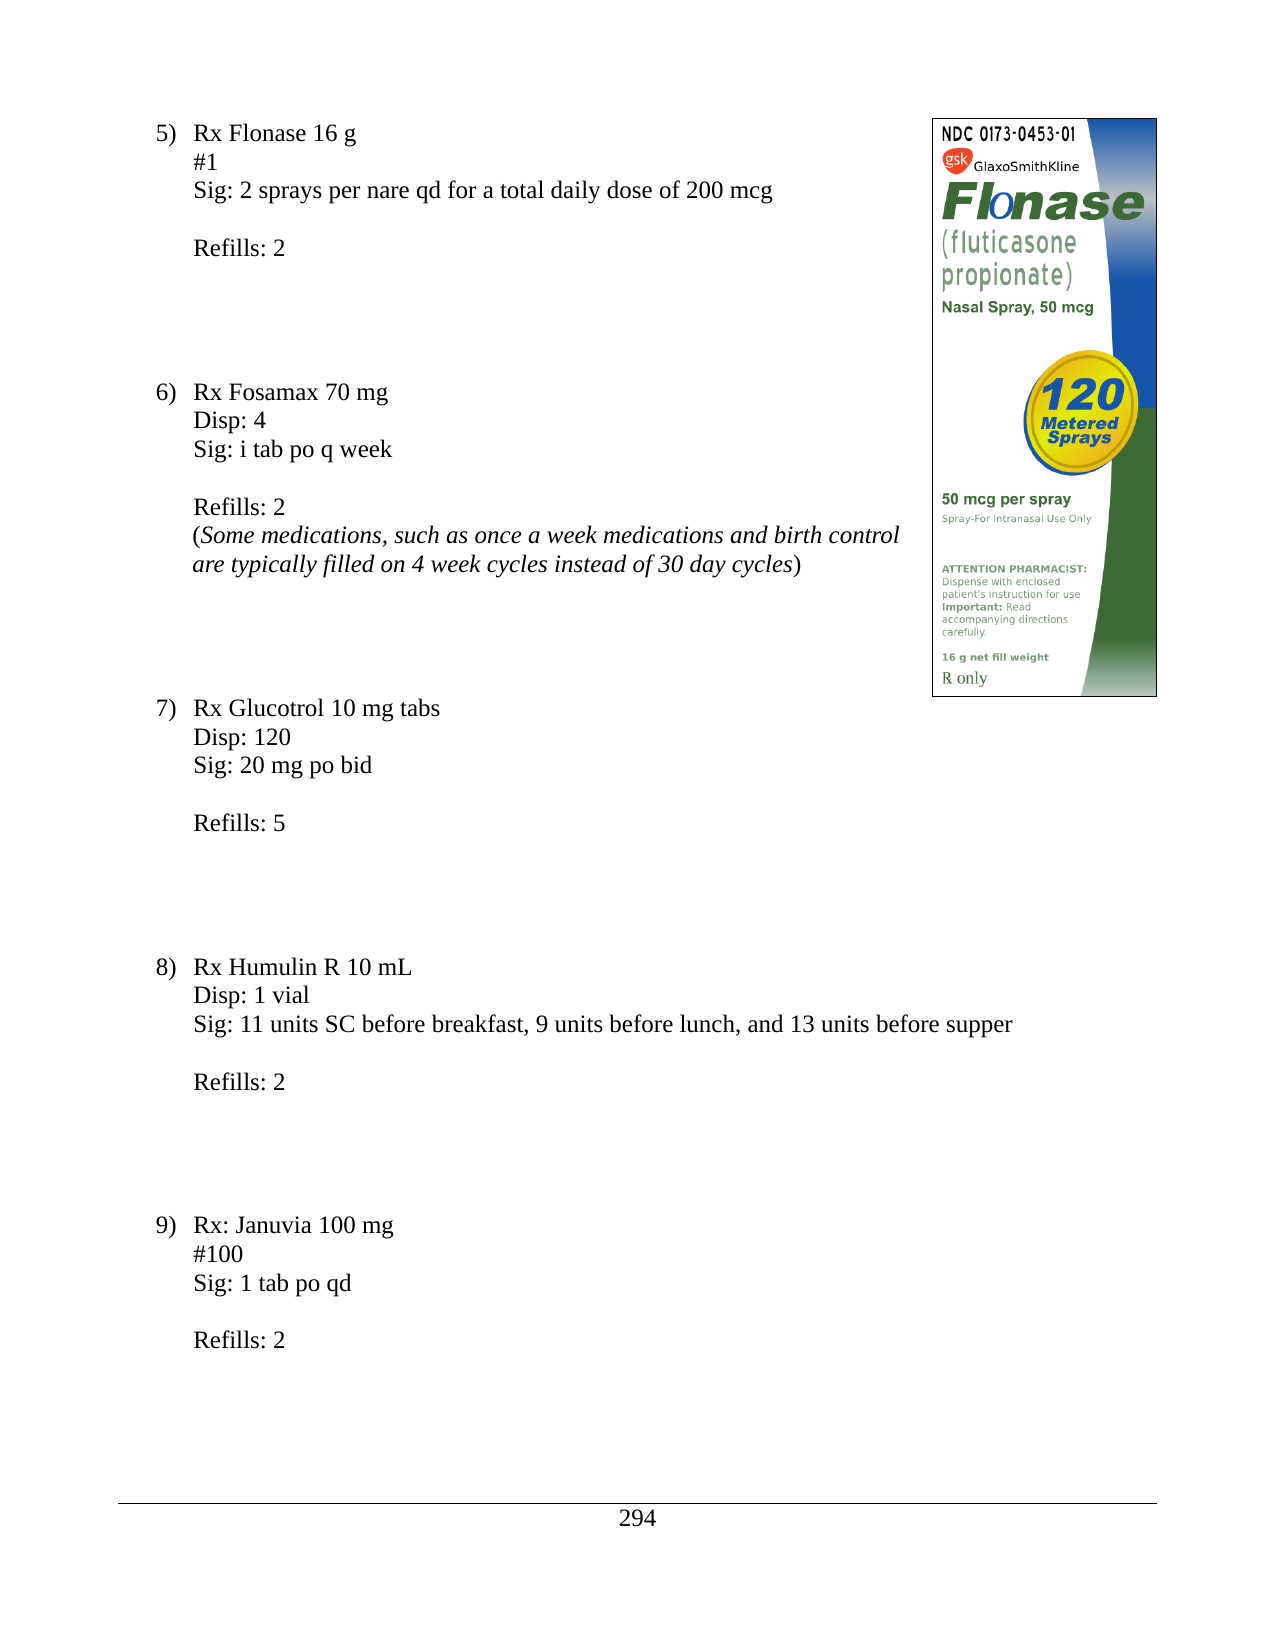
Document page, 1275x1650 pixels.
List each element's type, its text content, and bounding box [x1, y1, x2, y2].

picture [933, 119, 1156, 696]
list Rx Glucotrol 10 mg tabs [156, 693, 1157, 722]
list Rx Humulin R 10 mL [156, 952, 1157, 981]
list Sig: 20 mg po bid [156, 751, 1157, 779]
list Sig: 11 units SC before breakfast, 9 units before lunch, and 13 units before supper [156, 1009, 1157, 1038]
list #1 [156, 147, 932, 176]
text Refills: 2 [118, 233, 932, 262]
text Refills: 2 [118, 1326, 1157, 1354]
list Disp: 1 vial [156, 981, 1157, 1009]
list #100 [156, 1239, 1157, 1268]
list Sig: 1 tab po qd [156, 1268, 1157, 1297]
text Refills: 5 [118, 808, 1157, 837]
list Sig: 2 sprays per nare qd for a total daily dose of 200 mcg [156, 176, 932, 204]
list Rx Flonase 16 g [156, 118, 932, 147]
text (Some medications, such as once a week medications and birth control are typically filled on 4 week cycles instead of 30 day cycles) [192, 521, 932, 578]
text Refills: 2 [118, 1067, 1157, 1096]
list Sig: i tab po q week [156, 434, 932, 463]
list Disp: 4 [156, 406, 932, 434]
list Disp: 120 [156, 722, 1157, 751]
list Rx Fosamax 70 mg [156, 377, 932, 406]
text Refills: 2 [118, 492, 932, 521]
list Rx: Januvia 100 mg [156, 1211, 1157, 1239]
